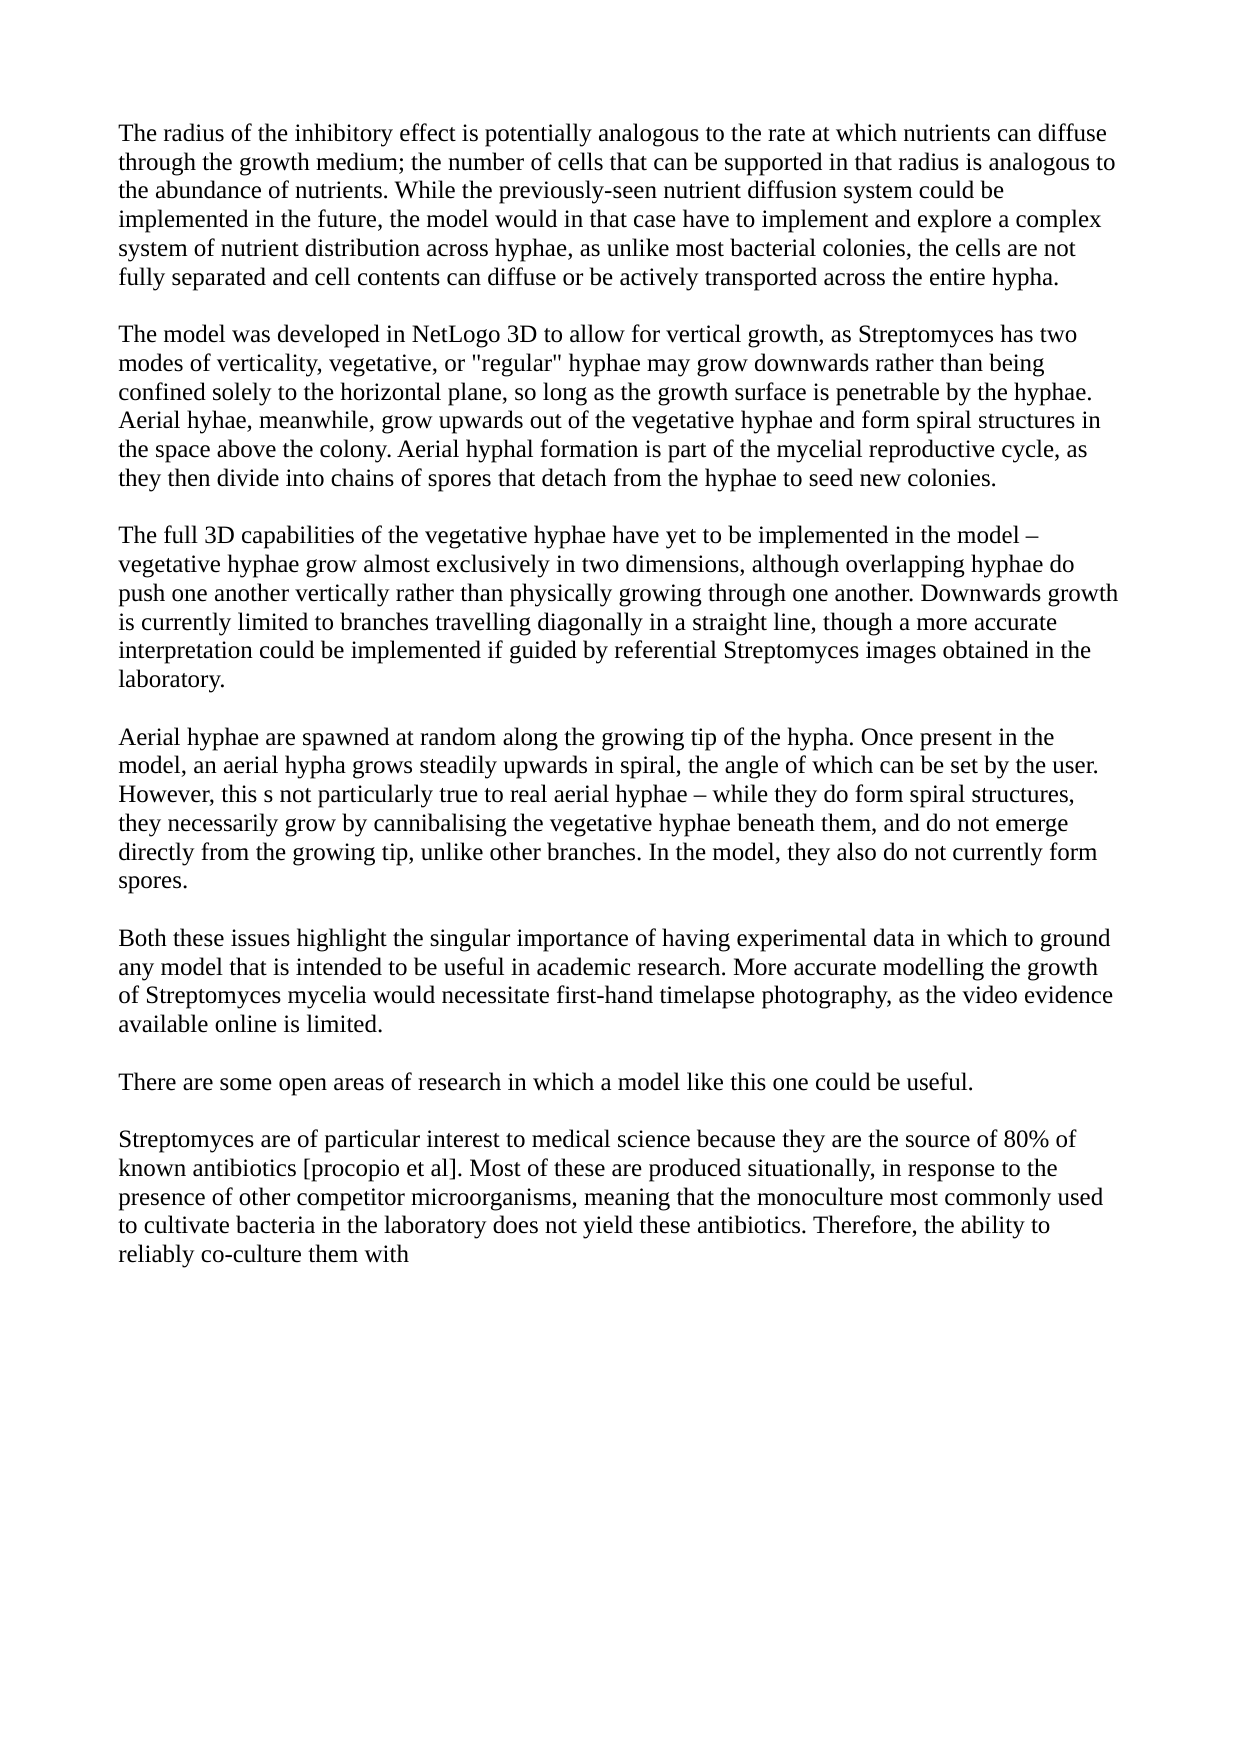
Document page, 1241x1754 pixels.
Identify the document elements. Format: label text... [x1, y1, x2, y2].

text Streptomyces are of particular interest to medical science because they are the source of 80% of known antibiotics [procopio et al]. Most of these are produced situationally, in response to the presence of other competitor microorganisms, meaning that the monoculture most commonly used to cultivate bacteria in the laboratory does not yield these antibiotics. Therefore, the ability to reliably co-culture them with [118, 1124, 1122, 1268]
text Both these issues highlight the singular importance of having experimental data in which to ground any model that is intended to be useful in academic research. More accurate modelling the growth of Streptomyces mycelia would necessitate first-hand timelapse photography, as the video evidence available online is limited. [118, 923, 1122, 1038]
text There are some open areas of research in which a model like this one could be useful. [118, 1067, 1122, 1096]
text The model was developed in NetLogo 3D to allow for vertical growth, as Streptomyces has two modes of verticality, vegetative, or "regular" hyphae may grow downwards rather than being confined solely to the horizontal plane, so long as the growth surface is penetrable by the hyphae. Aerial hyhae, meanwhile, grow upwards out of the vegetative hyphae and form spiral structures in the space above the colony. Aerial hyphal formation is part of the mycelial reproductive cycle, as they then divide into chains of spores that detach from the hyphae to seed new colonies. [118, 319, 1122, 492]
text Aerial hyphae are spawned at random along the growing tip of the hypha. Once present in the model, an aerial hypha grows steadily upwards in spiral, the angle of which can be set by the user. However, this s not particularly true to real aerial hyphae – while they do form spiral structures, they necessarily grow by cannibalising the vegetative hyphae beneath them, and do not emerge directly from the growing tip, unlike other branches. In the model, they also do not currently form spores. [118, 722, 1122, 894]
text The radius of the inhibitory effect is potentially analogous to the rate at which nutrients can diffuse through the growth medium; the number of cells that can be supported in that radius is analogous to the abundance of nutrients. While the previously-seen nutrient diffusion system could be implemented in the future, the model would in that case have to implement and explore a complex system of nutrient distribution across hyphae, as unlike most bacterial colonies, the cells are not fully separated and cell contents can diffuse or be actively transported across the entire hypha. [118, 118, 1122, 291]
text The full 3D capabilities of the vegetative hyphae have yet to be implemented in the model – vegetative hyphae grow almost exclusively in two dimensions, although overlapping hyphae do push one another vertically rather than physically growing through one another. Downwards growth is currently limited to branches travelling diagonally in a straight line, though a more accurate interpretation could be implemented if guided by referential Streptomyces images obtained in the laboratory. [118, 521, 1122, 693]
